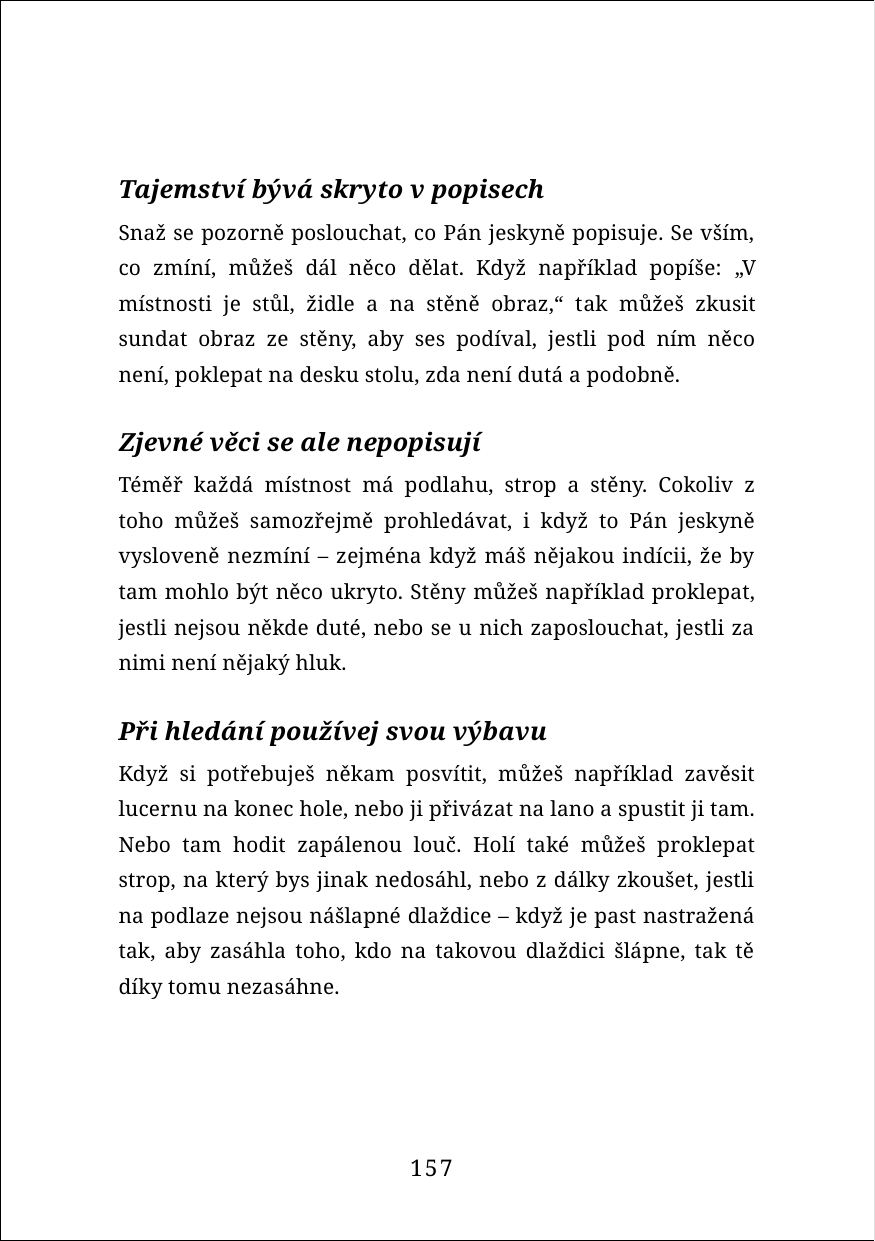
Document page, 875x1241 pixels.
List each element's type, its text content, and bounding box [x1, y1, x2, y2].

text Téměř každá místnost má podlahu, strop a stěny. Cokoliv z toho můžeš samozřejmě prohledávat, i když to Pán jeskyně vysloveně nezmíní – zejména když máš nějakou indícii, že by tam mohlo být něco ukryto. Stěny můžeš například proklepat, jestli nejsou někde duté, nebo se u nich zaposlouchat, jestli za nimi není nějaký hluk. [118, 471, 756, 677]
subtitle Při hledání používej svou výbavu [118, 713, 756, 747]
text Snaž se pozorně poslouchat, co Pán jeskyně popisuje. Se vším, co zmíní, můžeš dál něco dělat. Když například popíše: „V místnosti je stůl, židle a na stěně obraz,“ tak můžeš zkusit sundat obraz ze stěny, aby ses podíval, jestli pod ním něco není, poklepat na desku stolu, zda není dutá a podobně. [118, 218, 756, 388]
subtitle Tajemství bývá skryto v popisech [118, 172, 756, 206]
subtitle Zjevné věci se ale nepopisují [118, 425, 756, 459]
text Když si potřebuješ někam posvítit, můžeš například zavěsit lucernu na konec hole, nebo ji přivázat na lano a spustit ji tam. Nebo tam hodit zapálenou louč. Holí také můžeš proklepat strop, na který bys jinak nedosáhl, nebo z dálky zkoušet, jestli na podlaze nejsou nášlapné dlaždice – když je past nastražená tak, aby zasáhla toho, kdo na takovou dlaždici šlápne, tak tě díky tomu nezasáhne. [118, 759, 756, 1001]
